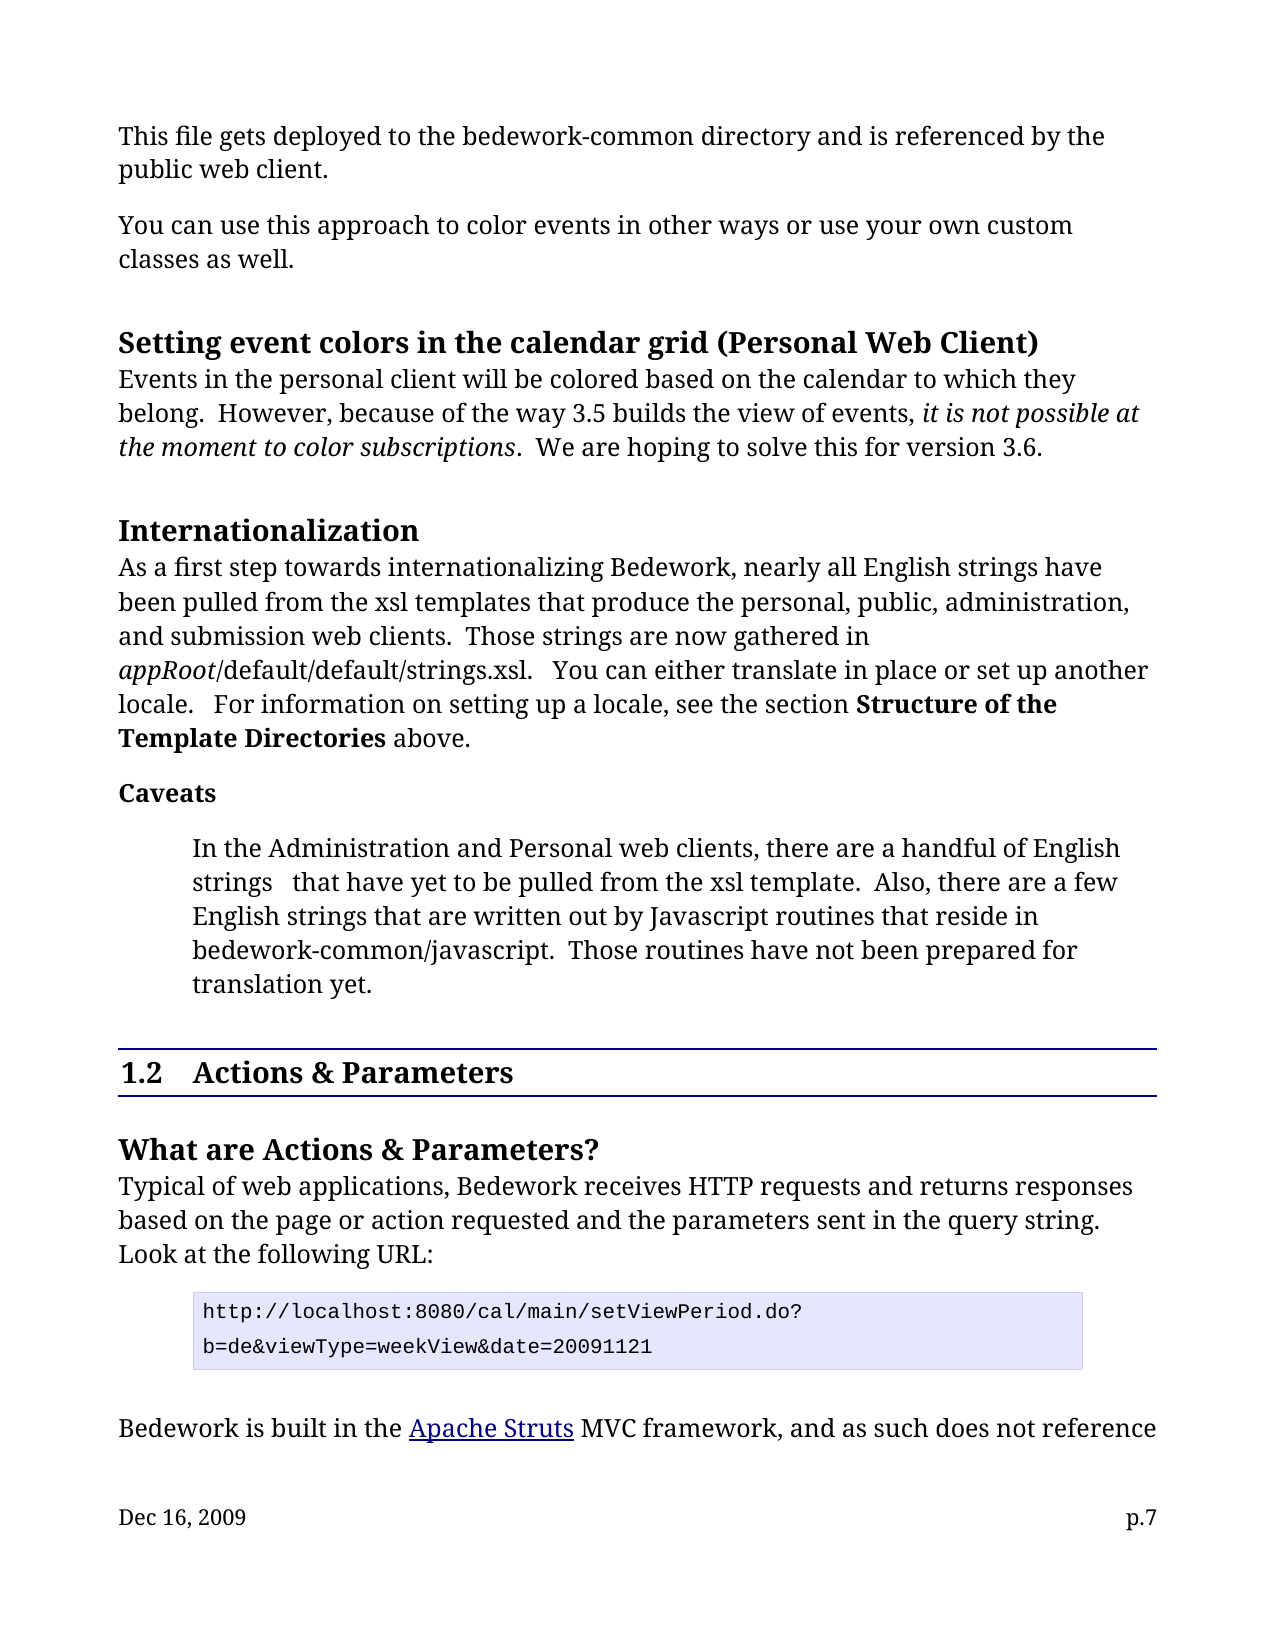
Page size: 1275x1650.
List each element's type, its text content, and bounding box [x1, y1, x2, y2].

subtitle Setting event colors in the calendar grid (Personal Web Client) [118, 322, 1157, 362]
text This file gets deployed to the bedework-common directory and is referenced by the public web client. [118, 118, 1157, 186]
subtitle What are Actions & Parameters? [118, 1129, 1157, 1169]
text http://localhost:8080/cal/main/setViewPeriod.do?b=de&viewType=weekView&date=20091121 [194, 1293, 1082, 1369]
text Events in the personal client will be colored based on the calendar to which they belong. However, because of the way 3.5 builds the view of events, it is not possible at the moment to color subscriptions. We are hoping to solve this for version 3.6. [118, 362, 1157, 464]
text Caveats [118, 776, 1157, 809]
subtitle Actions & Parameters [118, 1050, 1157, 1095]
text In the Administration and Personal web clients, there are a handful of English strings that have yet to be pulled from the xsl template. Also, there are a few English strings that are written out by Javascript routines that reside in bedework-common/javascript. Those routines have not been prepared for translation yet. [192, 831, 1157, 1001]
text You can use this approach to color events in other ways or use your own custom classes as well. [118, 207, 1157, 275]
text As a first step towards internationalizing Bedework, nearly all English strings have been pulled from the xsl templates that produce the personal, public, administration, and submission web clients. Those strings are now gathered in appRoot/default/default/strings.xsl. You can either translate in place or set up another locale. For information on setting up a locale, see the section Structure of the Template Directories above. [118, 550, 1157, 754]
subtitle Internationalization [118, 510, 1157, 550]
text Typical of web applications, Bedework receives HTTP requests and returns responses based on the page or action requested and the parameters sent in the query string. Look at the following URL: [118, 1169, 1157, 1271]
text Bedework is built in the Apache Struts MVC framework, and as such does not reference [118, 1410, 1157, 1444]
